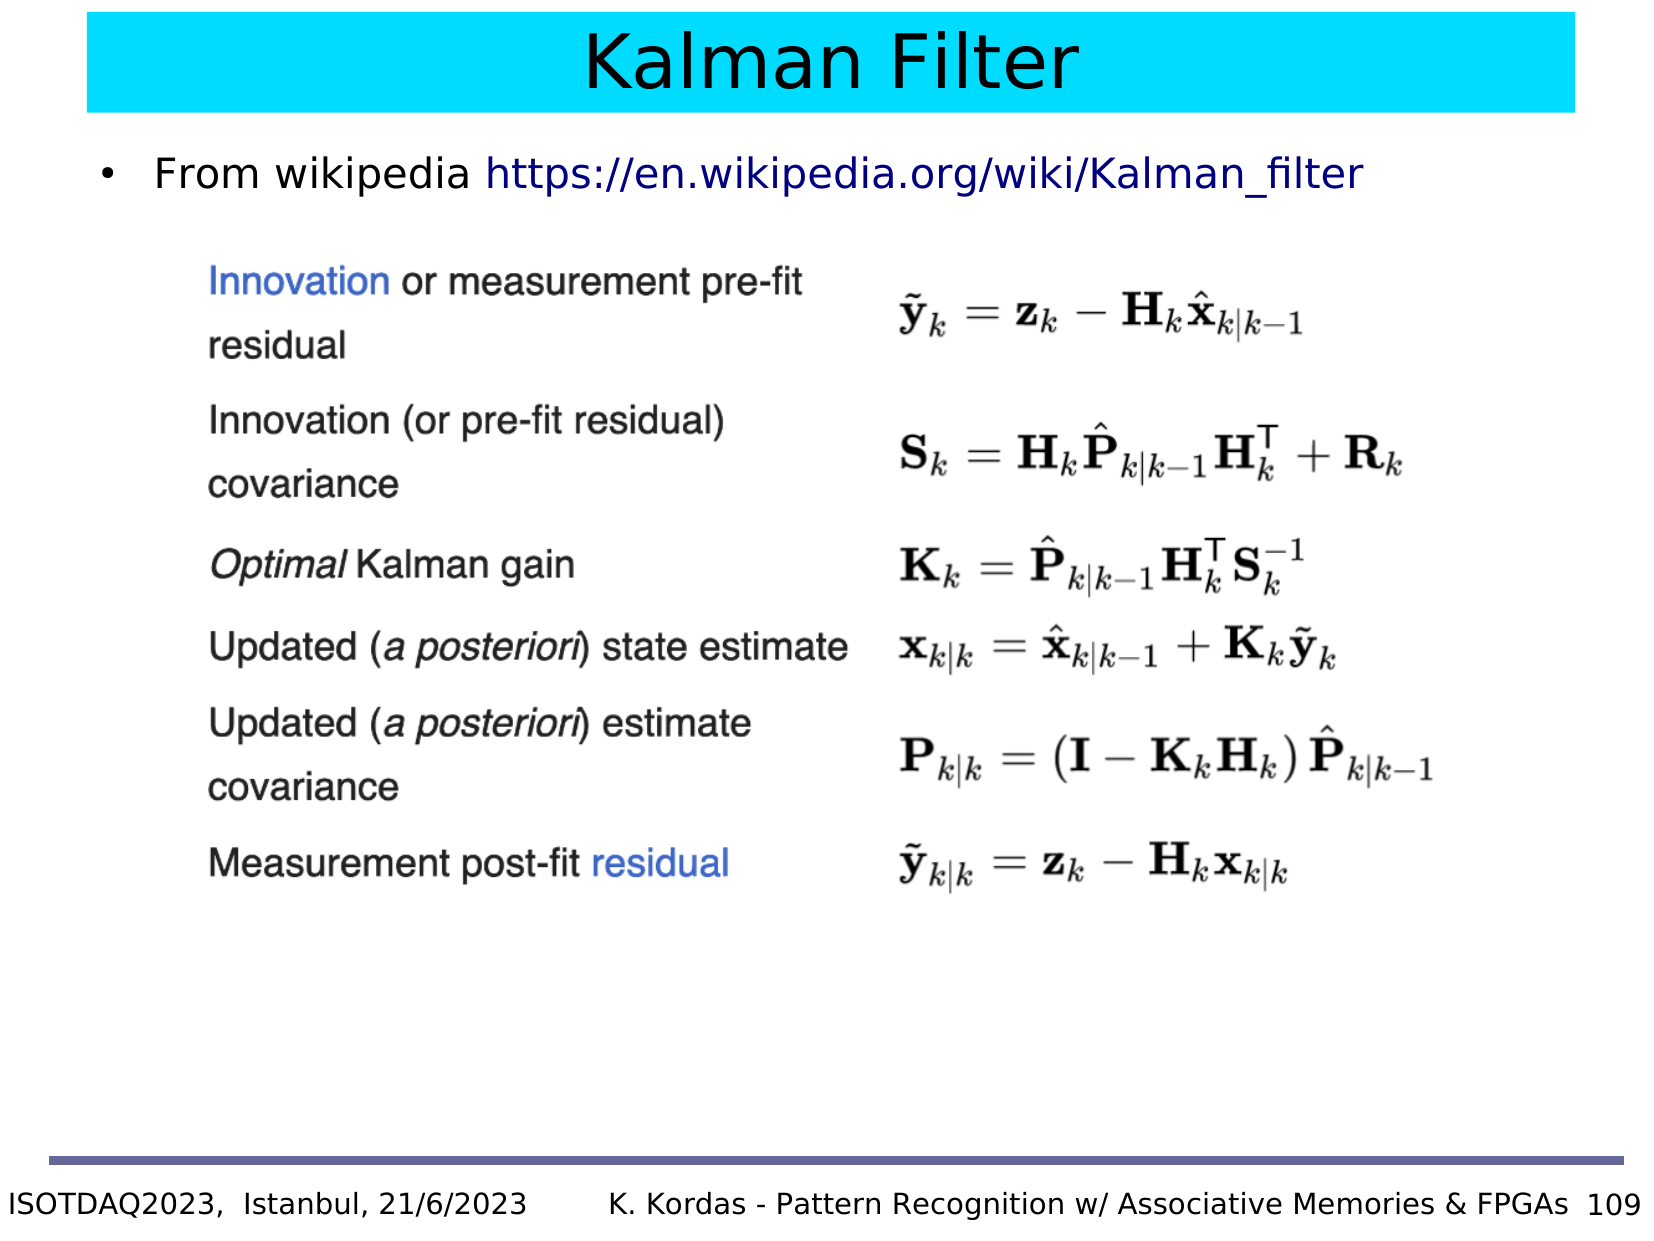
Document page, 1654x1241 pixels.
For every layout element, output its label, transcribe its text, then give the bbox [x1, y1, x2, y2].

list From wikipedia https://en.wikipedia.org/wiki/Kalman_filter [82, 150, 1571, 1127]
title Kalman Filter [86, 11, 1576, 113]
picture [196, 246, 1454, 912]
